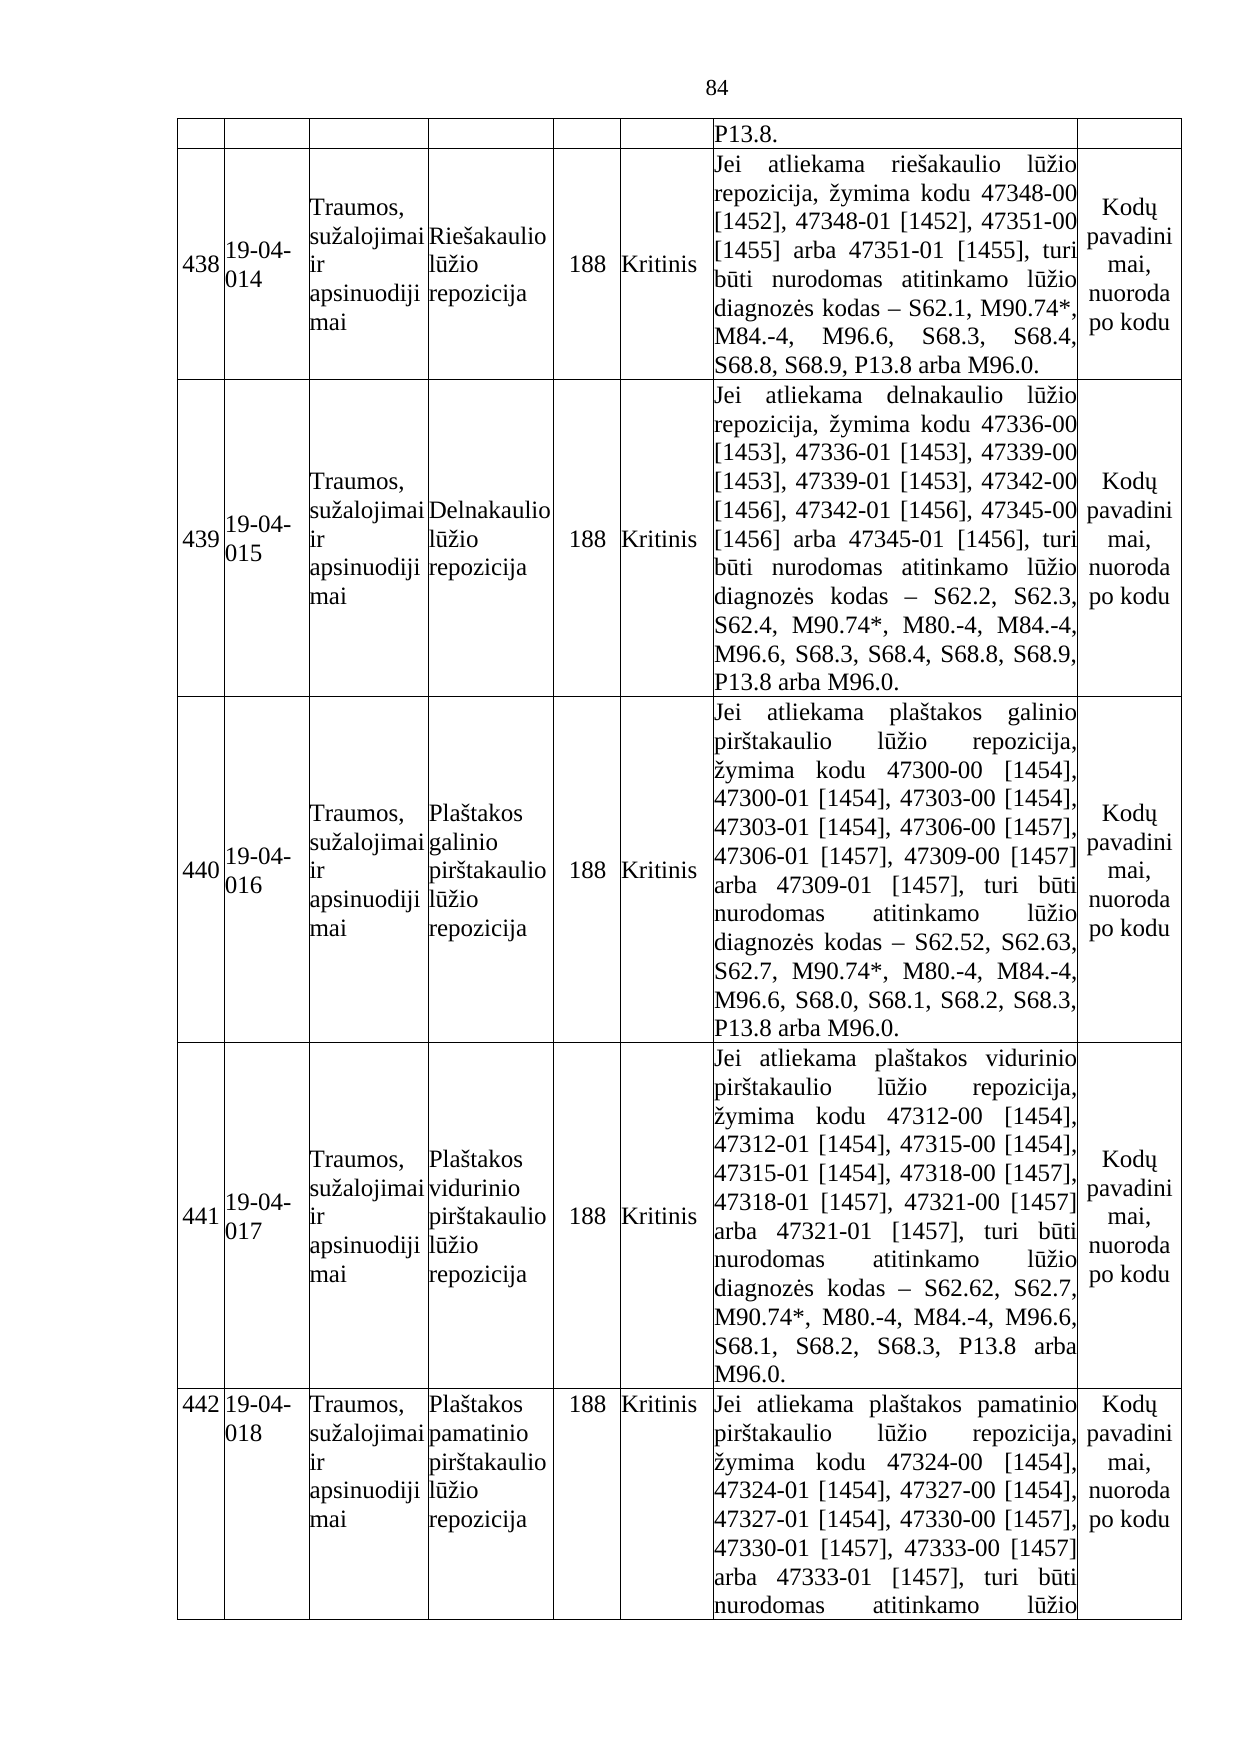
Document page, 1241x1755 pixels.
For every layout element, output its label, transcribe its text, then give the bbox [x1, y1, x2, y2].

table_cell Traumos, sužalojimai ir apsinuodijimai [310, 697, 428, 1042]
table_cell Jei atliekama plaštakos galinio pirštakaulio lūžio repozicija, žymima kodu 47300-00 [1454], 47300-01 [1454], 47303-00 [1454], 47303-01 [1454], 47306-00 [1457], 47306-01 [1457], 47309-00 [1457] arba 47309-01 [1457], turi būti nurodomas atitinkamo lūžio diagnozės kodas – S62.52, S62.63, S62.7, M90.74*, M80.-4, M84.-4, M96.6, S68.0, S68.1, S68.2, S68.3, P13.8 arba M96.0. [714, 697, 1077, 1042]
table_cell [1078, 119, 1181, 148]
table_cell 19-04-015 [225, 380, 309, 696]
table_cell Riešakaulio lūžio repozicija [429, 149, 553, 379]
table_cell Traumos, sužalojimai ir apsinuodijimai [310, 380, 428, 696]
table_cell Kritinis [621, 1389, 713, 1619]
table_cell 438 [178, 149, 224, 379]
table_cell [554, 119, 620, 148]
table_cell 19-04-018 [225, 1389, 309, 1619]
table_cell Kritinis [621, 149, 713, 379]
table_cell Delnakaulio lūžio repozicija [429, 380, 553, 696]
table_cell Jei atliekama plaštakos vidurinio pirštakaulio lūžio repozicija, žymima kodu 47312-00 [1454], 47312-01 [1454], 47315-00 [1454], 47315-01 [1454], 47318-00 [1457], 47318-01 [1457], 47321-00 [1457] arba 47321-01 [1457], turi būti nurodomas atitinkamo lūžio diagnozės kodas – S62.62, S62.7, M90.74*, M80.-4, M84.-4, M96.6, S68.1, S68.2, S68.3, P13.8 arba M96.0. [714, 1043, 1077, 1388]
table_cell Kodų pavadinimai, nuoroda po kodu [1078, 697, 1181, 1042]
table_cell [225, 119, 309, 148]
table_cell 439 [178, 380, 224, 696]
table_cell [429, 119, 553, 148]
table_cell Jei atliekama delnakaulio lūžio repozicija, žymima kodu 47336-00 [1453], 47336-01 [1453], 47339-00 [1453], 47339-01 [1453], 47342-00 [1456], 47342-01 [1456], 47345-00 [1456] arba 47345-01 [1456], turi būti nurodomas atitinkamo lūžio diagnozės kodas – S62.2, S62.3, S62.4, M90.74*, M80.-4, M84.-4, M96.6, S68.3, S68.4, S68.8, S68.9, P13.8 arba M96.0. [714, 380, 1077, 696]
table_cell Kodų pavadinimai, nuoroda po kodu [1078, 1389, 1181, 1619]
table_cell [310, 119, 428, 148]
table_cell Traumos, sužalojimai ir apsinuodijimai [310, 1389, 428, 1619]
table_cell Traumos, sužalojimai ir apsinuodijimai [310, 1043, 428, 1388]
table_cell P13.8. [714, 119, 1077, 148]
table_cell 188 [554, 380, 620, 696]
table_cell Jei atliekama riešakaulio lūžio repozicija, žymima kodu 47348-00 [1452], 47348-01 [1452], 47351-00 [1455] arba 47351-01 [1455], turi būti nurodomas atitinkamo lūžio diagnozės kodas – S62.1, M90.74*, M84.-4, M96.6, S68.3, S68.4, S68.8, S68.9, P13.8 arba M96.0. [714, 149, 1077, 379]
table_cell [621, 119, 713, 148]
table_cell Kodų pavadinimai, nuoroda po kodu [1078, 1043, 1181, 1388]
table_cell 442 [178, 1389, 224, 1619]
table_cell Kritinis [621, 380, 713, 696]
table_cell 188 [554, 697, 620, 1042]
table_cell 19-04-017 [225, 1043, 309, 1388]
table_cell 19-04-016 [225, 697, 309, 1042]
table_cell 188 [554, 1389, 620, 1619]
table_cell Kodų pavadinimai, nuoroda po kodu [1078, 380, 1181, 696]
table_cell [178, 119, 224, 148]
table_cell Plaštakos vidurinio pirštakaulio lūžio repozicija [429, 1043, 553, 1388]
table_cell Plaštakos galinio pirštakaulio lūžio repozicija [429, 697, 553, 1042]
table_cell Plaštakos pamatinio pirštakaulio lūžio repozicija [429, 1389, 553, 1619]
table_cell Jei atliekama plaštakos pamatinio pirštakaulio lūžio repozicija, žymima kodu 47324-00 [1454], 47324-01 [1454], 47327-00 [1454], 47327-01 [1454], 47330-00 [1457], 47330-01 [1457], 47333-00 [1457] arba 47333-01 [1457], turi būti nurodomas atitinkamo lūžio [714, 1389, 1077, 1619]
table_cell 188 [554, 1043, 620, 1388]
table_cell 441 [178, 1043, 224, 1388]
table_cell Kritinis [621, 697, 713, 1042]
table_cell 19-04-014 [225, 149, 309, 379]
table_cell 188 [554, 149, 620, 379]
table_cell Traumos, sužalojimai ir apsinuodijimai [310, 149, 428, 379]
table_cell Kritinis [621, 1043, 713, 1388]
table_cell Kodų pavadinimai, nuoroda po kodu [1078, 149, 1181, 379]
table_cell 440 [178, 697, 224, 1042]
